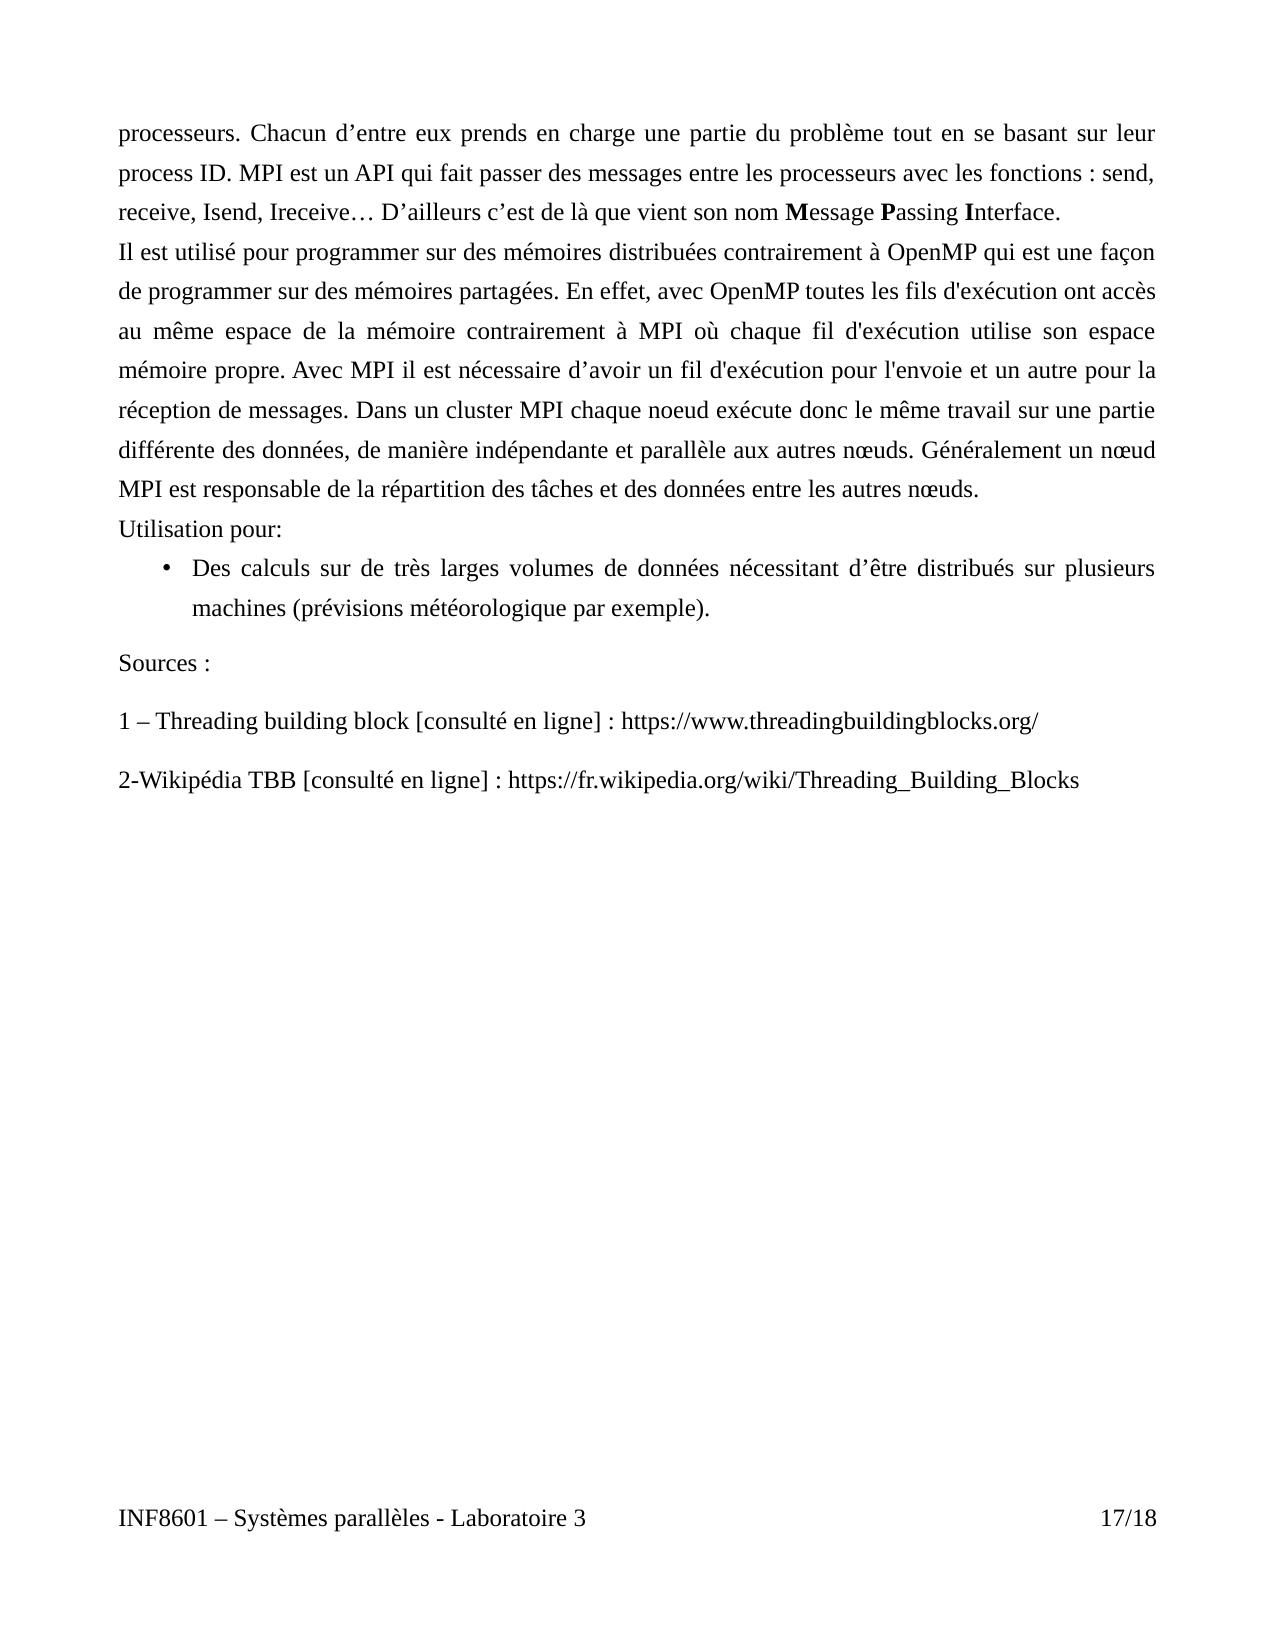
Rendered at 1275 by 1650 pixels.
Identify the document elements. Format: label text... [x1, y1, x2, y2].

text Utilisation pour: [118, 514, 1157, 543]
text Sources : [118, 648, 1157, 676]
text processeurs. Chacun d’entre eux prends en charge une partie du problème tout en se basant sur leur process ID. MPI est un API qui fait passer des messages entre les processeurs avec les fonctions : send, receive, Isend, Ireceive… D’ailleurs c’est de là que vient son nom Message Passing Interface. [118, 118, 1157, 226]
text 2-Wikipédia TBB [consulté en ligne] : https://fr.wikipedia.org/wiki/Threading_Building_Blocks [118, 765, 1157, 794]
list Des calculs sur de très larges volumes de données nécessitant d’être distribués sur plusieurs machines (prévisions météorologique par exemple). [162, 553, 1157, 622]
text 1 – Threading building block [consulté en ligne] : https://www.threadingbuildingblocks.org/ [118, 706, 1157, 735]
text Il est utilisé pour programmer sur des mémoires distribuées contrairement à OpenMP qui est une façon de programmer sur des mémoires partagées. En effet, avec OpenMP toutes les fils d'exécution ont accès au même espace de la mémoire contrairement à MPI où chaque fil d'exécution utilise son espace mémoire propre. Avec MPI il est nécessaire d’avoir un fil d'exécution pour l'envoie et un autre pour la réception de messages. Dans un cluster MPI chaque noeud exécute donc le même travail sur une partie différente des données, de manière indépendante et parallèle aux autres nœuds. Généralement un nœud MPI est responsable de la répartition des tâches et des données entre les autres nœuds. [118, 237, 1157, 503]
